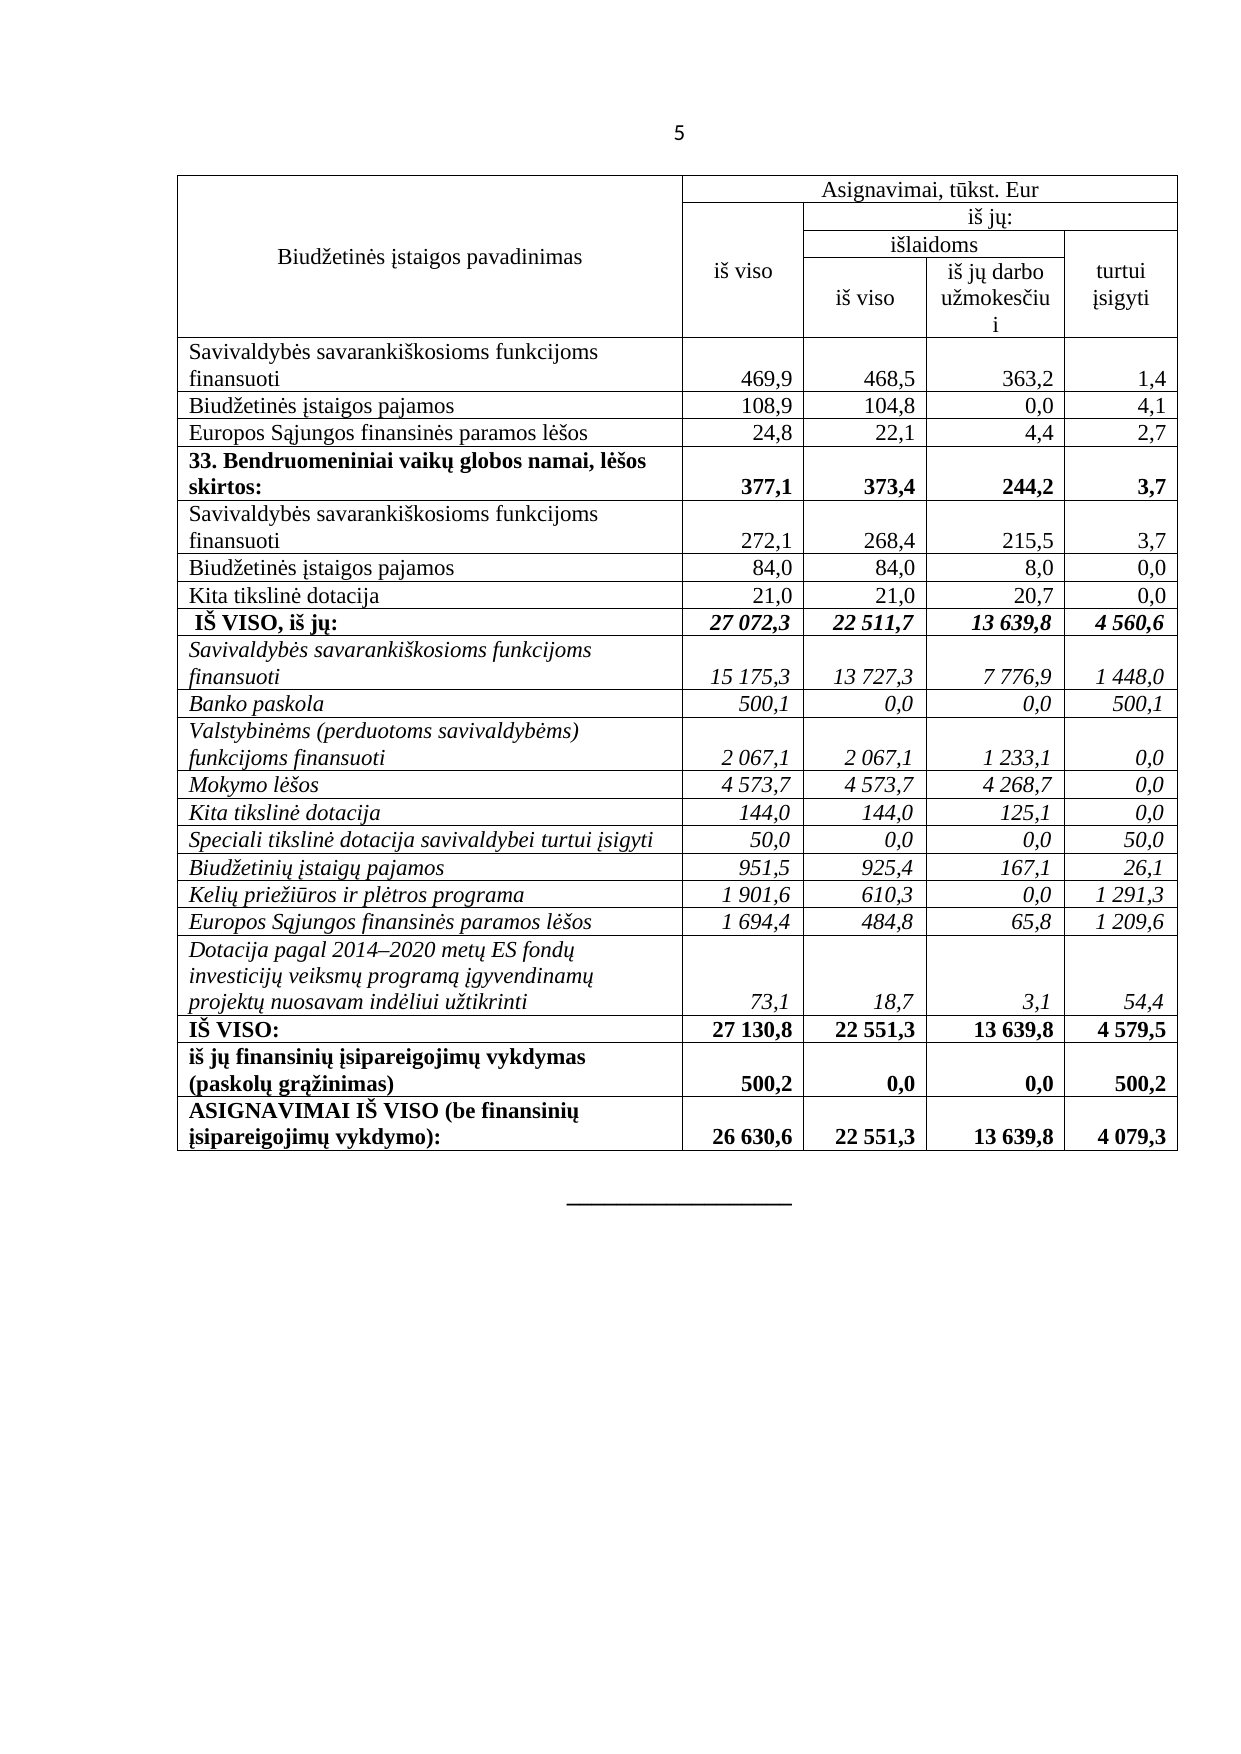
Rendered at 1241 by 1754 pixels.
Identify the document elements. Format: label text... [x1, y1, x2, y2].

table_cell 925,4 [804, 854, 926, 880]
table_cell 500,1 [683, 690, 803, 717]
table_cell 3,7 [1065, 501, 1177, 553]
table_cell 951,5 [683, 854, 803, 880]
table_cell 26 630,6 [683, 1097, 803, 1150]
table_cell 2 067,1 [683, 718, 803, 770]
table_cell Savivaldybės savarankiškosioms funkcijoms finansuoti [178, 636, 682, 689]
table_cell 4 560,6 [1065, 609, 1177, 635]
table_cell turtui įsigyti [1065, 231, 1177, 337]
table_cell iš jų: [804, 203, 1177, 230]
table_cell 4,4 [927, 419, 1064, 446]
table_cell 33. Bendruomeniniai vaikų globos namai, lėšos skirtos: [178, 447, 682, 499]
table_cell Biudžetinės įstaigos pajamos [178, 392, 682, 418]
table_cell 4,1 [1065, 392, 1177, 418]
table_cell 73,1 [683, 936, 803, 1015]
table_cell 22 511,7 [804, 609, 926, 635]
table_cell 84,0 [804, 554, 926, 581]
table_cell 0,0 [927, 881, 1064, 907]
table_cell 215,5 [927, 501, 1064, 553]
table_cell 144,0 [683, 799, 803, 825]
table_cell ASIGNAVIMAI IŠ VISO (be finansinių įsipareigojimų vykdymo): [178, 1097, 682, 1150]
table_cell 4 573,7 [804, 771, 926, 798]
table_cell 125,1 [927, 799, 1064, 825]
table_cell 4 573,7 [683, 771, 803, 798]
table_cell 2 067,1 [804, 718, 926, 770]
table_cell 484,8 [804, 908, 926, 935]
table_cell 84,0 [683, 554, 803, 581]
table_cell IŠ VISO: [178, 1016, 682, 1042]
table_cell 0,0 [1065, 582, 1177, 608]
table_cell Banko paskola [178, 690, 682, 717]
table_cell 469,9 [683, 338, 803, 391]
table_cell 0,0 [804, 1043, 926, 1096]
table_cell 1 209,6 [1065, 908, 1177, 935]
table_cell Kita tikslinė dotacija [178, 799, 682, 825]
table_cell 4 079,3 [1065, 1097, 1177, 1150]
table_cell 24,8 [683, 419, 803, 446]
table_cell 22 551,3 [804, 1097, 926, 1150]
table_cell Savivaldybės savarankiškosioms funkcijoms finansuoti [178, 501, 682, 553]
table_cell 1 448,0 [1065, 636, 1177, 689]
table_cell 0,0 [1065, 554, 1177, 581]
table_cell iš viso [683, 203, 803, 337]
table_cell 54,4 [1065, 936, 1177, 1015]
table_cell Speciali tikslinė dotacija savivaldybei turtui įsigyti [178, 826, 682, 852]
table_cell 7 776,9 [927, 636, 1064, 689]
table_cell 50,0 [683, 826, 803, 852]
table_cell Biudžetinių įstaigų pajamos [178, 854, 682, 880]
text __________________ [177, 1179, 1181, 1208]
table_cell 26,1 [1065, 854, 1177, 880]
table_cell 27 130,8 [683, 1016, 803, 1042]
table_cell 13 727,3 [804, 636, 926, 689]
table_cell Europos Sąjungos finansinės paramos lėšos [178, 419, 682, 446]
table_cell 610,3 [804, 881, 926, 907]
table_cell 1 291,3 [1065, 881, 1177, 907]
table_cell 500,2 [1065, 1043, 1177, 1096]
table_cell 373,4 [804, 447, 926, 499]
table_cell 0,0 [927, 1043, 1064, 1096]
table_cell Savivaldybės savarankiškosioms funkcijoms finansuoti [178, 338, 682, 391]
table_cell 21,0 [683, 582, 803, 608]
table_cell Dotacija pagal 2014–2020 metų ES fondų investicijų veiksmų programą įgyvendinamų projektų nuosavam indėliui užtikrinti [178, 936, 682, 1015]
table_cell Mokymo lėšos [178, 771, 682, 798]
table_cell iš viso [804, 258, 926, 337]
table_cell 1,4 [1065, 338, 1177, 391]
table_cell Europos Sąjungos finansinės paramos lėšos [178, 908, 682, 935]
table_cell 2,7 [1065, 419, 1177, 446]
table_cell IŠ VISO, iš jų: [178, 609, 682, 635]
table_cell 13 639,8 [927, 1097, 1064, 1150]
table_cell 0,0 [1065, 799, 1177, 825]
table_cell 27 072,3 [683, 609, 803, 635]
table_cell iš jų darbo užmokesčiui [927, 258, 1064, 337]
table_cell 20,7 [927, 582, 1064, 608]
table_cell 1 694,4 [683, 908, 803, 935]
table_cell 65,8 [927, 908, 1064, 935]
table_cell 22 551,3 [804, 1016, 926, 1042]
table_cell Biudžetinės įstaigos pajamos [178, 554, 682, 581]
table_cell 167,1 [927, 854, 1064, 880]
table_cell 144,0 [804, 799, 926, 825]
table_cell 3,1 [927, 936, 1064, 1015]
table_cell 500,2 [683, 1043, 803, 1096]
table_cell 0,0 [804, 826, 926, 852]
table_cell 0,0 [1065, 718, 1177, 770]
table_cell 0,0 [1065, 771, 1177, 798]
table_cell 244,2 [927, 447, 1064, 499]
table_cell 15 175,3 [683, 636, 803, 689]
table_cell 468,5 [804, 338, 926, 391]
table_cell 272,1 [683, 501, 803, 553]
table_cell 0,0 [927, 826, 1064, 852]
table_cell 3,7 [1065, 447, 1177, 499]
table_header Biudžetinės įstaigos pavadinimas [178, 176, 682, 337]
table_cell 22,1 [804, 419, 926, 446]
table_cell iš jų finansinių įsipareigojimų vykdymas (paskolų grąžinimas) [178, 1043, 682, 1096]
table_cell Kita tikslinė dotacija [178, 582, 682, 608]
table_cell 0,0 [927, 690, 1064, 717]
table_cell 108,9 [683, 392, 803, 418]
table_cell 13 639,8 [927, 609, 1064, 635]
table_cell 0,0 [804, 690, 926, 717]
table_cell 4 579,5 [1065, 1016, 1177, 1042]
table_cell 21,0 [804, 582, 926, 608]
table_cell 4 268,7 [927, 771, 1064, 798]
table_cell 500,1 [1065, 690, 1177, 717]
table_cell 13 639,8 [927, 1016, 1064, 1042]
table_cell Kelių priežiūros ir plėtros programa [178, 881, 682, 907]
table_cell 8,0 [927, 554, 1064, 581]
table_cell 363,2 [927, 338, 1064, 391]
table_cell 104,8 [804, 392, 926, 418]
table_cell 268,4 [804, 501, 926, 553]
table_cell išlaidoms [804, 231, 1064, 257]
table_header Asignavimai, tūkst. Eur [683, 176, 1177, 202]
table_cell 1 901,6 [683, 881, 803, 907]
table_cell 50,0 [1065, 826, 1177, 852]
table_cell 1 233,1 [927, 718, 1064, 770]
table_cell 377,1 [683, 447, 803, 499]
table_cell 18,7 [804, 936, 926, 1015]
table_cell Valstybinėms (perduotoms savivaldybėms) funkcijoms finansuoti [178, 718, 682, 770]
table_cell 0,0 [927, 392, 1064, 418]
